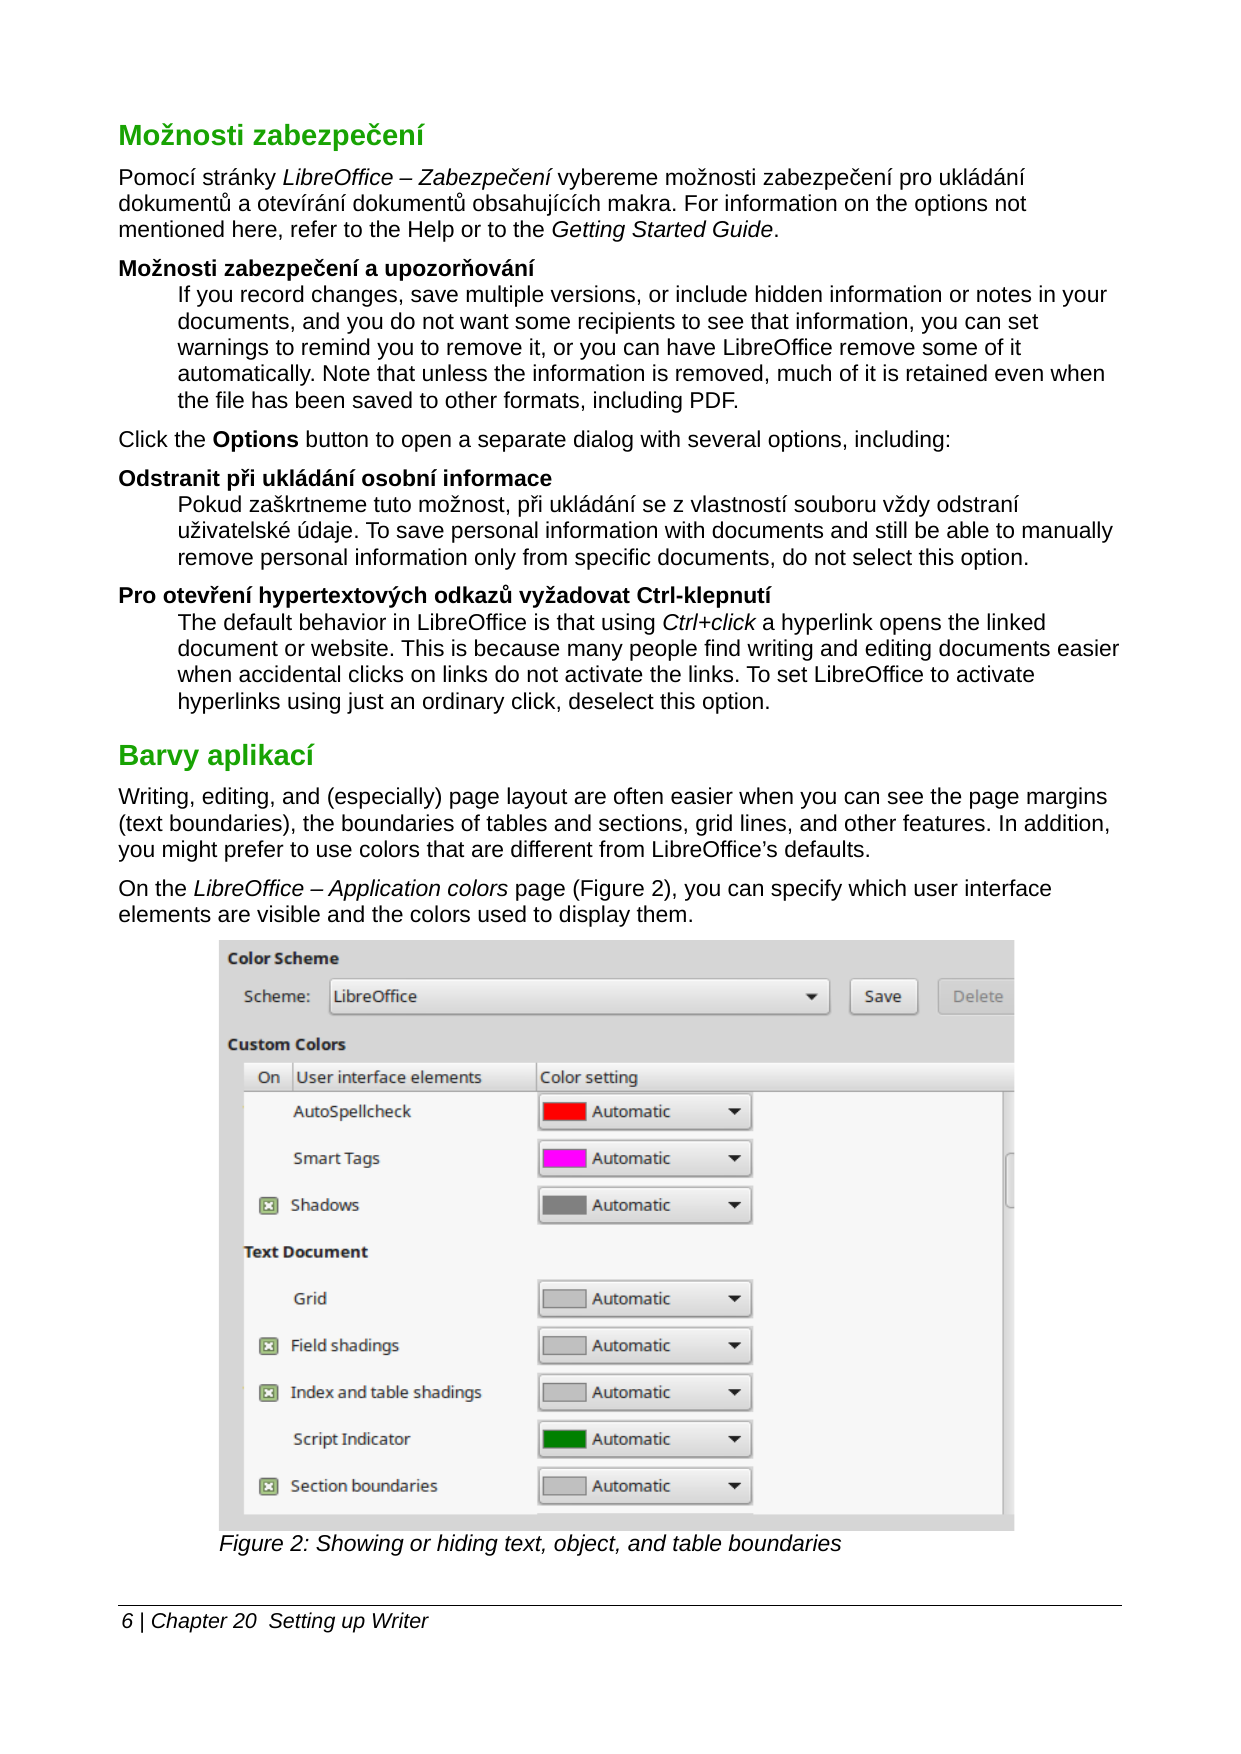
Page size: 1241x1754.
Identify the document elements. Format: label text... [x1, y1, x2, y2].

text Figure 2: Showing or hiding text, object, and table boundaries [219, 1530, 1021, 1557]
text Možnosti zabezpečení a upozorňování [118, 255, 1122, 281]
list On the LibreOffice – Application colors page (Figure 2), you can specify which user interface elements are visible and the colors used to display them. [118, 875, 1122, 927]
subtitle Barvy aplikací [118, 738, 1122, 771]
text Odstranit při ukládání osobní informace [118, 464, 1122, 491]
text Writing, editing, and (especially) page layout are often easier when you can see the page margins (text boundaries), the boundaries of tables and sections, grid lines, and other features. In addition, you might prefer to use colors that are different from LibreOffice’s defaults. [118, 783, 1122, 862]
subtitle Možnosti zabezpečení [118, 118, 1122, 152]
text Pomocí stránky LibreOffice – Zabezpečení vybereme možnosti zabezpečení pro ukládání dokumentů a otevírání dokumentů obsahujících makra. For information on the options not mentioned here, refer to the Help or to the Getting Started Guide. [118, 163, 1122, 242]
text Pokud zaškrtneme tuto možnost, při ukládání se z vlastností souboru vždy odstraní uživatelské údaje. To save personal information with documents and still be able to manually remove personal information only from specific documents, do not select this option. [177, 491, 1122, 570]
text The default behavior in LibreOffice is that using Ctrl+click a hyperlink opens the linked document or website. This is because many people find writing and editing documents easier when accidental clicks on links do not activate the links. To set LibreOffice to activate hyperlinks using just an ordinary click, deselect this option. [177, 609, 1122, 714]
text Click the Options button to open a separate dialog with several options, including: [118, 426, 1122, 452]
text Pro otevření hypertextových odkazů vyžadovat Ctrl-klepnutí [118, 582, 1122, 609]
picture [218, 940, 1015, 1531]
text If you record changes, save multiple versions, or include hidden information or notes in your documents, and you do not want some recipients to see that information, you can set warnings to remind you to remove it, or you can have LibreOffice remove some of it automatically. Note that unless the information is removed, much of it is retained even when the file has been saved to other formats, including PDF. [177, 281, 1122, 413]
